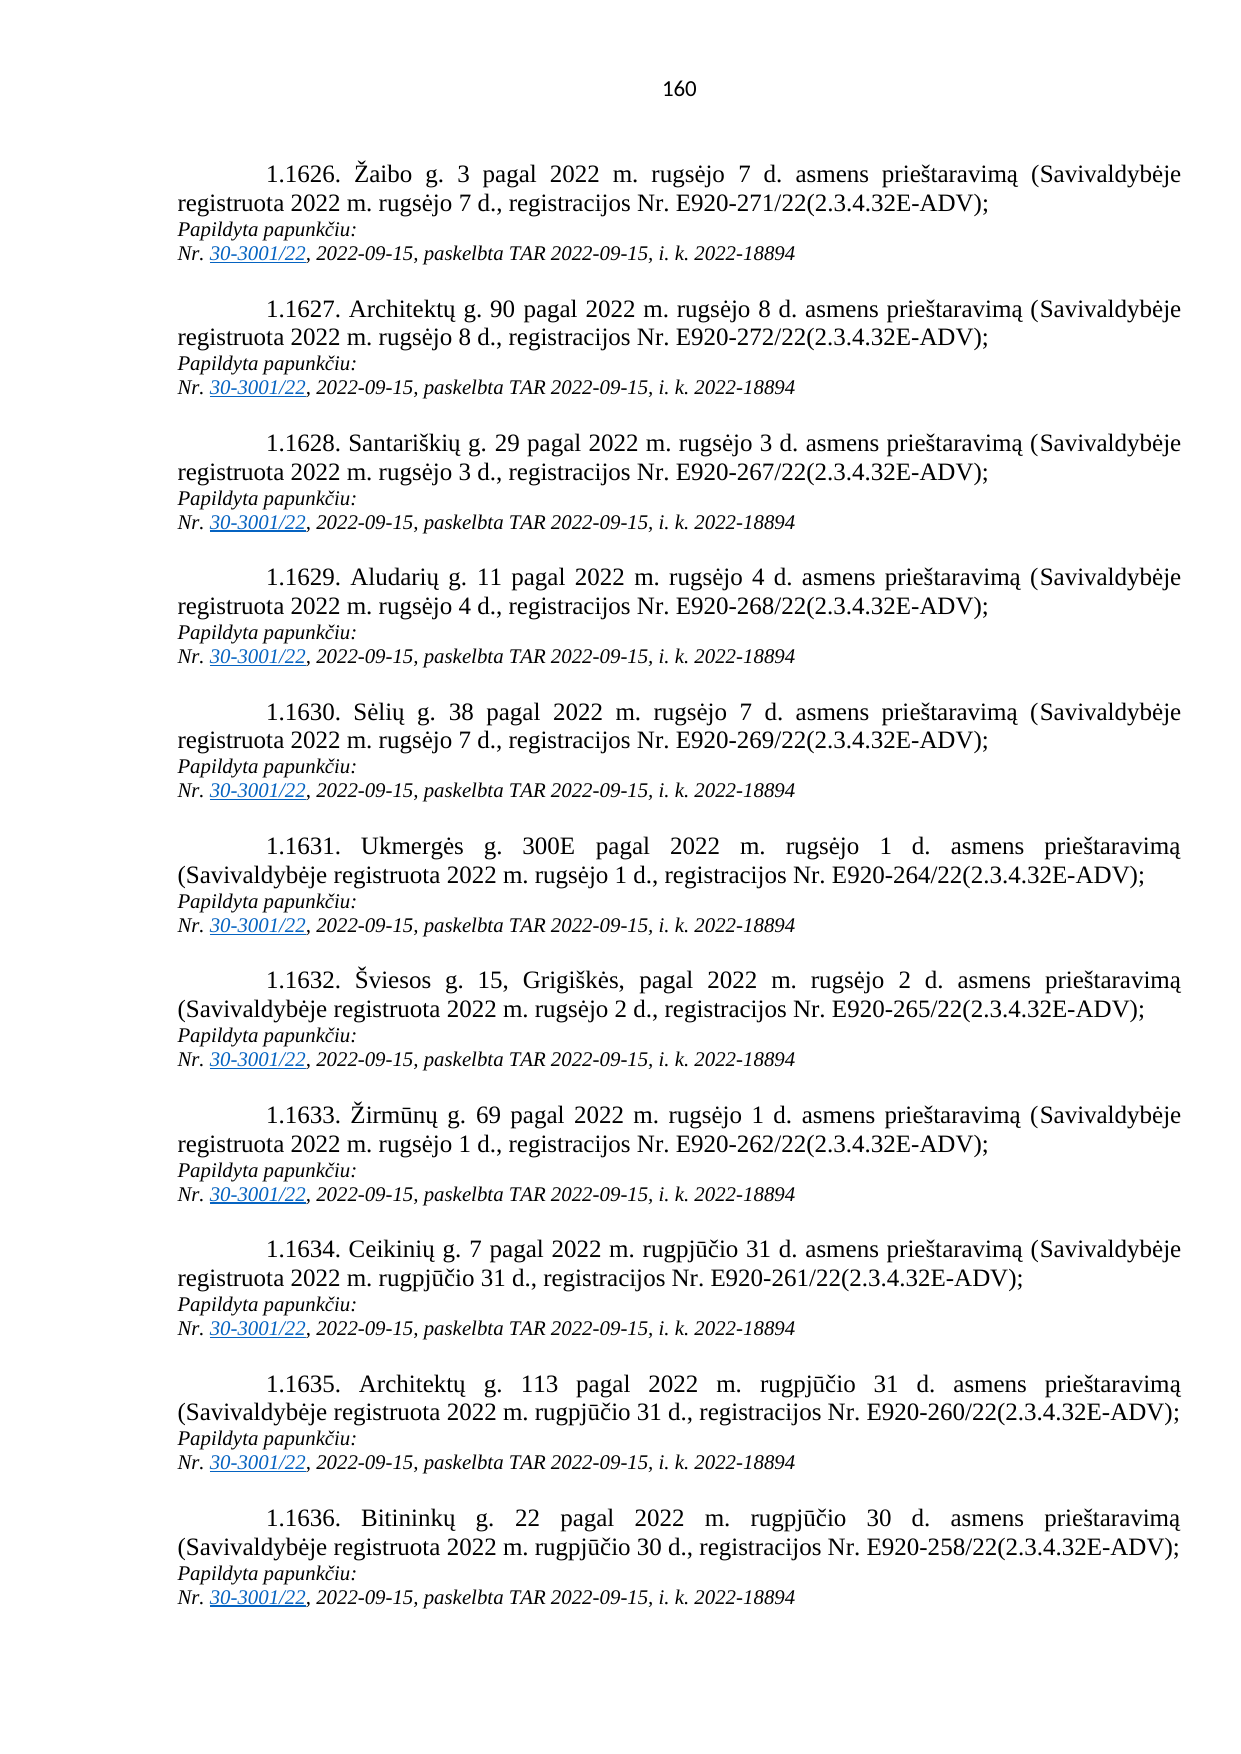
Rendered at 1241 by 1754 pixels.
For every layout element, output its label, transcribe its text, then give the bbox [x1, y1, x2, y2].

text 1.1627. Architektų g. 90 pagal 2022 m. rugsėjo 8 d. asmens prieštaravimą (Savivaldybėje registruota 2022 m. rugsėjo 8 d., registracijos Nr. E920-272/22(2.3.4.32E-ADV); [177, 294, 1181, 351]
text 1.1626. Žaibo g. 3 pagal 2022 m. rugsėjo 7 d. asmens prieštaravimą (Savivaldybėje registruota 2022 m. rugsėjo 7 d., registracijos Nr. E920-271/22(2.3.4.32E-ADV); [177, 159, 1181, 217]
text Nr. 30-3001/22, 2022-09-15, paskelbta TAR 2022-09-15, i. k. 2022-18894 [177, 778, 1181, 802]
text 1.1636. Bitininkų g. 22 pagal 2022 m. rugpjūčio 30 d. asmens prieštaravimą (Savivaldybėje registruota 2022 m. rugpjūčio 30 d., registracijos Nr. E920-258/22(2.3.4.32E-ADV); [177, 1503, 1181, 1561]
text 1.1635. Architektų g. 113 pagal 2022 m. rugpjūčio 31 d. asmens prieštaravimą (Savivaldybėje registruota 2022 m. rugpjūčio 31 d., registracijos Nr. E920-260/22(2.3.4.32E-ADV); [177, 1369, 1181, 1426]
text 1.1628. Santariškių g. 29 pagal 2022 m. rugsėjo 3 d. asmens prieštaravimą (Savivaldybėje registruota 2022 m. rugsėjo 3 d., registracijos Nr. E920-267/22(2.3.4.32E-ADV); [177, 428, 1181, 486]
text Papildyta papunkčiu: [177, 889, 1181, 913]
text Papildyta papunkčiu: [177, 1426, 1181, 1450]
text Nr. 30-3001/22, 2022-09-15, paskelbta TAR 2022-09-15, i. k. 2022-18894 [177, 644, 1181, 668]
text 1.1634. Ceikinių g. 7 pagal 2022 m. rugpjūčio 31 d. asmens prieštaravimą (Savivaldybėje registruota 2022 m. rugpjūčio 31 d., registracijos Nr. E920-261/22(2.3.4.32E-ADV); [177, 1234, 1181, 1292]
text 1.1632. Šviesos g. 15, Grigiškės, pagal 2022 m. rugsėjo 2 d. asmens prieštaravimą (Savivaldybėje registruota 2022 m. rugsėjo 2 d., registracijos Nr. E920-265/22(2.3.4.32E-ADV); [177, 966, 1181, 1023]
text Nr. 30-3001/22, 2022-09-15, paskelbta TAR 2022-09-15, i. k. 2022-18894 [177, 913, 1181, 937]
text 1.1630. Sėlių g. 38 pagal 2022 m. rugsėjo 7 d. asmens prieštaravimą (Savivaldybėje registruota 2022 m. rugsėjo 7 d., registracijos Nr. E920-269/22(2.3.4.32E-ADV); [177, 697, 1181, 754]
text Nr. 30-3001/22, 2022-09-15, paskelbta TAR 2022-09-15, i. k. 2022-18894 [177, 1585, 1181, 1609]
text Papildyta papunkčiu: [177, 754, 1181, 778]
text Papildyta papunkčiu: [177, 486, 1181, 510]
text 1.1633. Žirmūnų g. 69 pagal 2022 m. rugsėjo 1 d. asmens prieštaravimą (Savivaldybėje registruota 2022 m. rugsėjo 1 d., registracijos Nr. E920-262/22(2.3.4.32E-ADV); [177, 1100, 1181, 1157]
text Papildyta papunkčiu: [177, 1292, 1181, 1316]
text Nr. 30-3001/22, 2022-09-15, paskelbta TAR 2022-09-15, i. k. 2022-18894 [177, 1450, 1181, 1474]
text Papildyta papunkčiu: [177, 1157, 1181, 1182]
text Nr. 30-3001/22, 2022-09-15, paskelbta TAR 2022-09-15, i. k. 2022-18894 [177, 241, 1181, 265]
text Nr. 30-3001/22, 2022-09-15, paskelbta TAR 2022-09-15, i. k. 2022-18894 [177, 510, 1181, 534]
text 1.1631. Ukmergės g. 300E pagal 2022 m. rugsėjo 1 d. asmens prieštaravimą (Savivaldybėje registruota 2022 m. rugsėjo 1 d., registracijos Nr. E920-264/22(2.3.4.32E-ADV); [177, 831, 1181, 889]
text Papildyta papunkčiu: [177, 217, 1181, 241]
text Papildyta papunkčiu: [177, 1023, 1181, 1047]
text Nr. 30-3001/22, 2022-09-15, paskelbta TAR 2022-09-15, i. k. 2022-18894 [177, 1047, 1181, 1071]
text Nr. 30-3001/22, 2022-09-15, paskelbta TAR 2022-09-15, i. k. 2022-18894 [177, 1316, 1181, 1340]
text Nr. 30-3001/22, 2022-09-15, paskelbta TAR 2022-09-15, i. k. 2022-18894 [177, 375, 1181, 399]
text Nr. 30-3001/22, 2022-09-15, paskelbta TAR 2022-09-15, i. k. 2022-18894 [177, 1182, 1181, 1206]
text Papildyta papunkčiu: [177, 1561, 1181, 1585]
text Papildyta papunkčiu: [177, 351, 1181, 375]
text 1.1629. Aludarių g. 11 pagal 2022 m. rugsėjo 4 d. asmens prieštaravimą (Savivaldybėje registruota 2022 m. rugsėjo 4 d., registracijos Nr. E920-268/22(2.3.4.32E-ADV); [177, 562, 1181, 620]
text Papildyta papunkčiu: [177, 620, 1181, 644]
